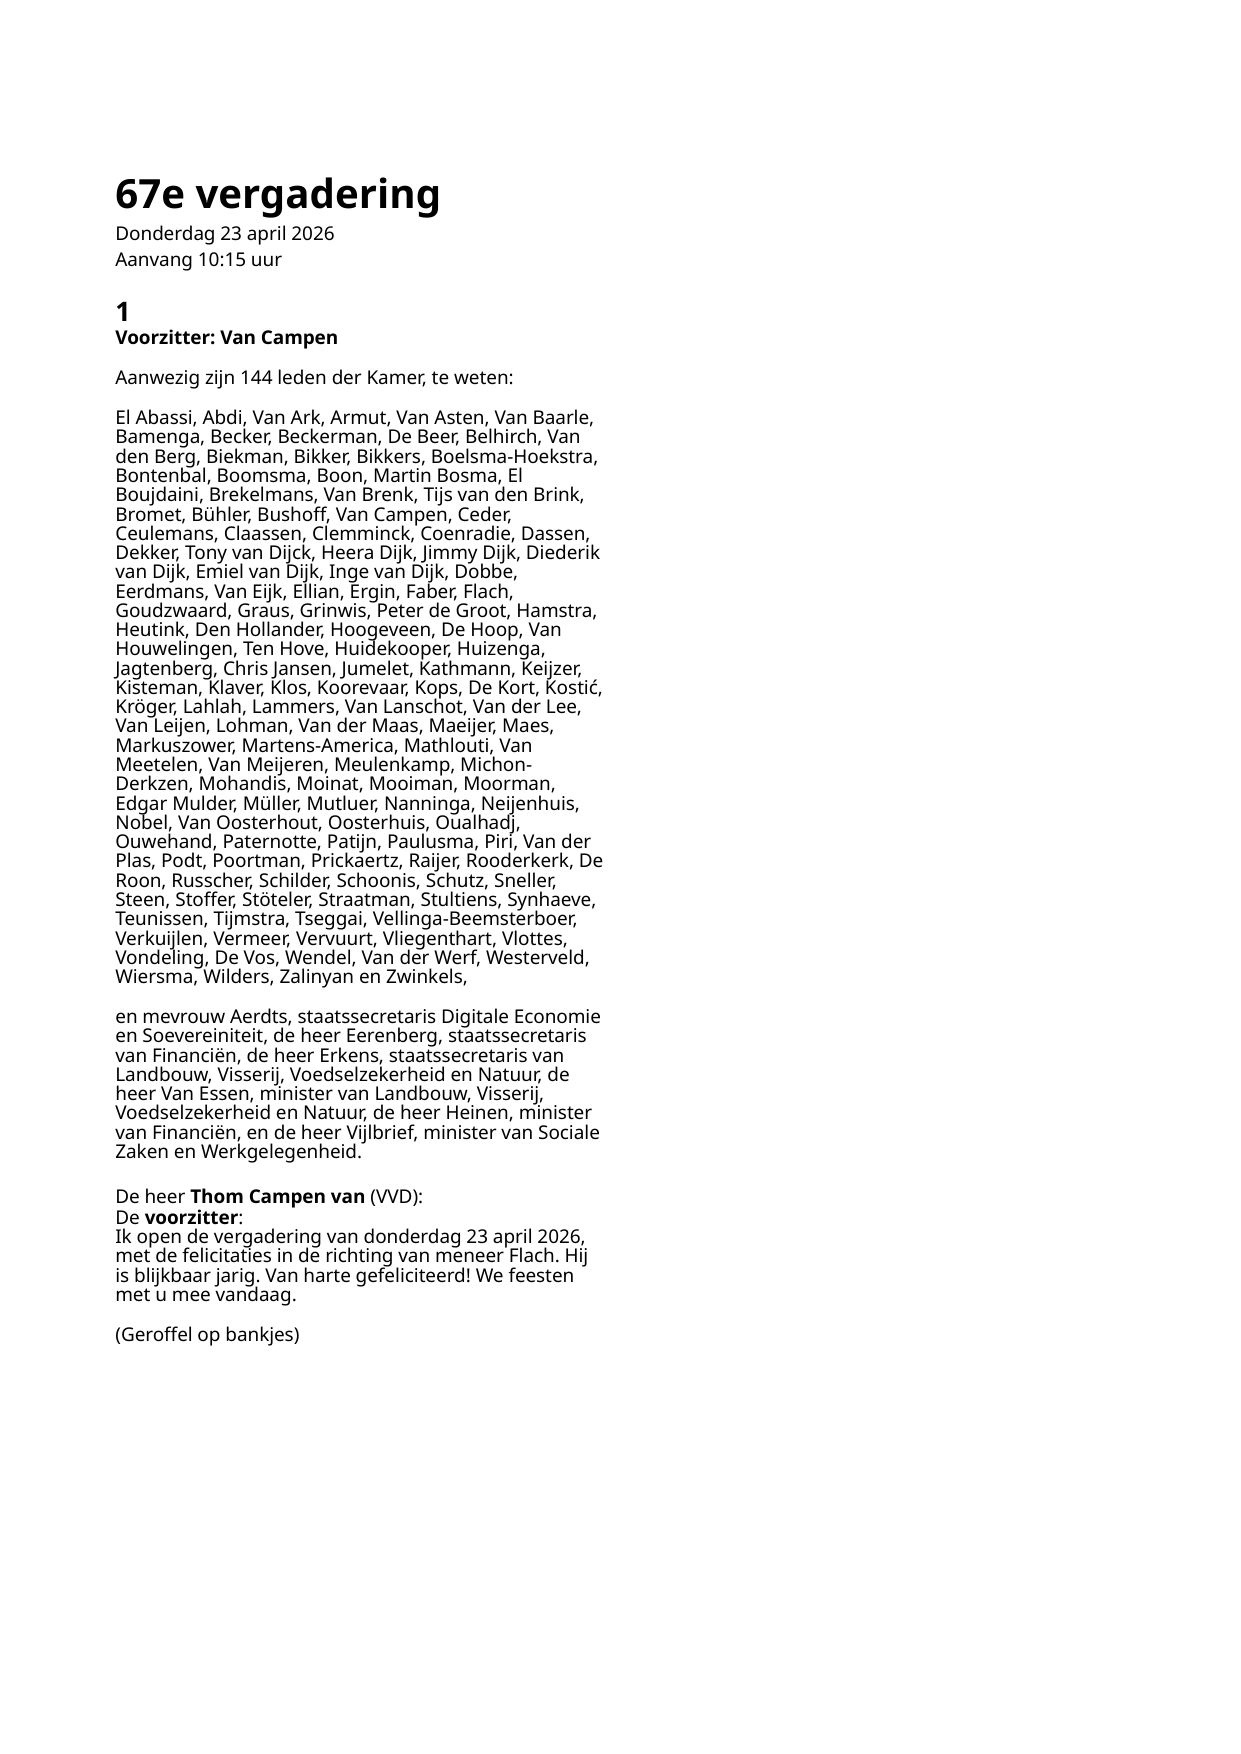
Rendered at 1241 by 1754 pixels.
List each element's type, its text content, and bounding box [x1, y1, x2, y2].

text 1 [115, 292, 605, 329]
text Ik open de vergadering van donderdag 23 april 2026, met de felicitaties in de richting van meneer Flach. Hij is blijkbaar jarig. Van harte gefeliciteerd! We feesten met u mee vandaag. [115, 1228, 605, 1305]
text De voorzitter: [115, 1209, 605, 1228]
text Aanwezig zijn 144 leden der Kamer, te weten: [115, 369, 605, 388]
text El Abassi, Abdi, Van Ark, Armut, Van Asten, Van Baarle, Bamenga, Becker, Beckerman, De Beer, Belhirch, Van den Berg, Biekman, Bikker, Bikkers, Boelsma-Hoekstra, Bontenbal, Boomsma, Boon, Martin Bosma, El Boujdaini, Brekelmans, Van Brenk, Tijs van den Brink, Bromet, Bühler, Bushoff, Van Campen, Ceder, Ceulemans, Claassen, Clemminck, Coenradie, Dassen, Dekker, Tony van Dijck, Heera Dijk, Jimmy Dijk, Diederik van Dijk, Emiel van Dijk, Inge van Dijk, Dobbe, Eerdmans, Van Eijk, Ellian, Ergin, Faber, Flach, Goudzwaard, Graus, Grinwis, Peter de Groot, Hamstra, Heutink, Den Hollander, Hoogeveen, De Hoop, Van Houwelingen, Ten Hove, Huidekooper, Huizenga, Jagtenberg, Chris Jansen, Jumelet, Kathmann, Keijzer, Kisteman, Klaver, Klos, Koorevaar, Kops, De Kort, Kostić, Kröger, Lahlah, Lammers, Van Lanschot, Van der Lee, Van Leijen, Lohman, Van der Maas, Maeijer, Maes, Markuszower, Martens-America, Mathlouti, Van Meetelen, Van Meijeren, Meulenkamp, Michon-Derkzen, Mohandis, Moinat, Mooiman, Moorman, Edgar Mulder, Müller, Mutluer, Nanninga, Neijenhuis, Nobel, Van Oosterhout, Oosterhuis, Oualhadj, Ouwehand, Paternotte, Patijn, Paulusma, Piri, Van der Plas, Podt, Poortman, Prickaertz, Raijer, Rooderkerk, De Roon, Russcher, Schilder, Schoonis, Schutz, Sneller, Steen, Stoffer, Stöteler, Straatman, Stultiens, Synhaeve, Teunissen, Tijmstra, Tseggai, Vellinga-Beemsterboer, Verkuijlen, Vermeer, Vervuurt, Vliegenthart, Vlottes, Vondeling, De Vos, Wendel, Van der Werf, Westerveld, Wiersma, Wilders, Zalinyan en Zwinkels, [115, 409, 605, 987]
text Voorzitter: Van Campen [115, 329, 605, 348]
text De heer Thom Campen van (VVD): [115, 1183, 605, 1209]
text 67e vergadering [115, 165, 605, 220]
text en mevrouw Aerdts, staatssecretaris Digitale Economie en Soevereiniteit, de heer Eerenberg, staatssecretaris van Financiën, de heer Erkens, staatssecretaris van Landbouw, Visserij, Voedselzekerheid en Natuur, de heer Van Essen, minister van Landbouw, Visserij, Voedselzekerheid en Natuur, de heer Heinen, minister van Financiën, en de heer Vijlbrief, minister van Sociale Zaken en Werkgelegenheid. [115, 1008, 605, 1162]
text Aanvang 10:15 uur [115, 246, 605, 272]
text Donderdag 23 april 2026 [115, 220, 605, 246]
text (Geroffel op bankjes) [115, 1326, 605, 1345]
